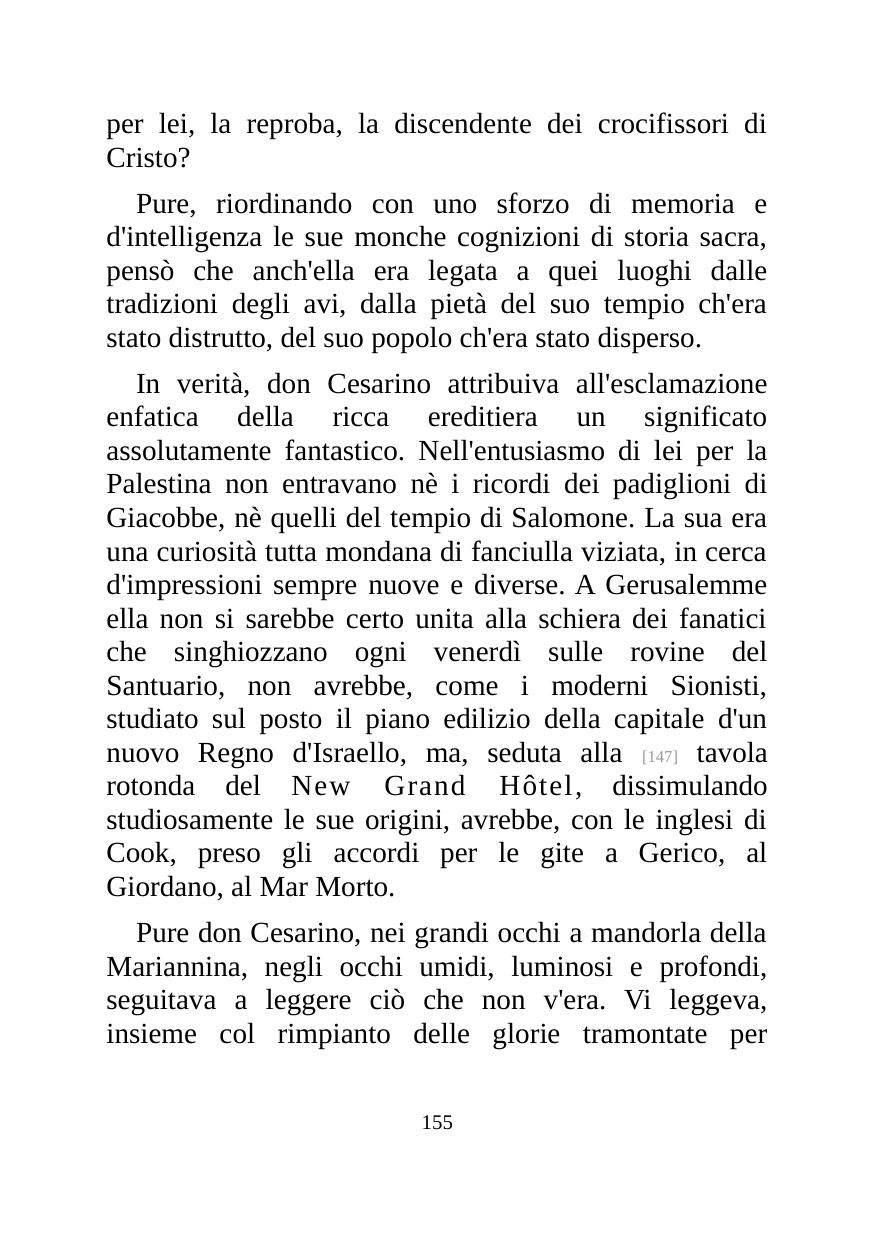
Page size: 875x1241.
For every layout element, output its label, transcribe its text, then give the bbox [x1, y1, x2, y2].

text per lei, la reproba, la discendente dei crocifissori di Cristo? [106, 106, 768, 173]
text In verità, don Cesarino attribuiva all'esclamazione enfatica della ricca ereditiera un significato assolutamente fantastico. Nell'entusiasmo di lei per la Palestina non entravano nè i ricordi dei padiglioni di Giacobbe, nè quelli del tempio di Salomone. La sua era una curiosità tutta mondana di fanciulla viziata, in cerca d'impressioni sempre nuove e diverse. A Gerusalemme ella non si sarebbe certo unita alla schiera dei fanatici che singhiozzano ogni venerdì sulle rovine del Santuario, non avrebbe, come i moderni Sionisti, studiato sul posto il piano edilizio della capitale d'un nuovo Regno d'Israello, ma, seduta alla [147] tavola rotonda del New Grand Hôtel, dissimulando studiosamente le sue origini, avrebbe, con le inglesi di Cook, preso gli accordi per le gite a Gerico, al Giordano, al Mar Morto. [106, 366, 768, 903]
text Pure, riordinando con uno sforzo di memoria e d'intelligenza le sue monche cognizioni di storia sacra, pensò che anch'ella era legata a quei luoghi dalle tradizioni degli avi, dalla pietà del suo tempio ch'era stato distrutto, del suo popolo ch'era stato disperso. [106, 186, 768, 353]
text Pure don Cesarino, nei grandi occhi a mandorla della Mariannina, negli occhi umidi, luminosi e profondi, seguitava a leggere ciò che non v'era. Vi leggeva, insieme col rimpianto delle glorie tramontate per [106, 915, 768, 1049]
